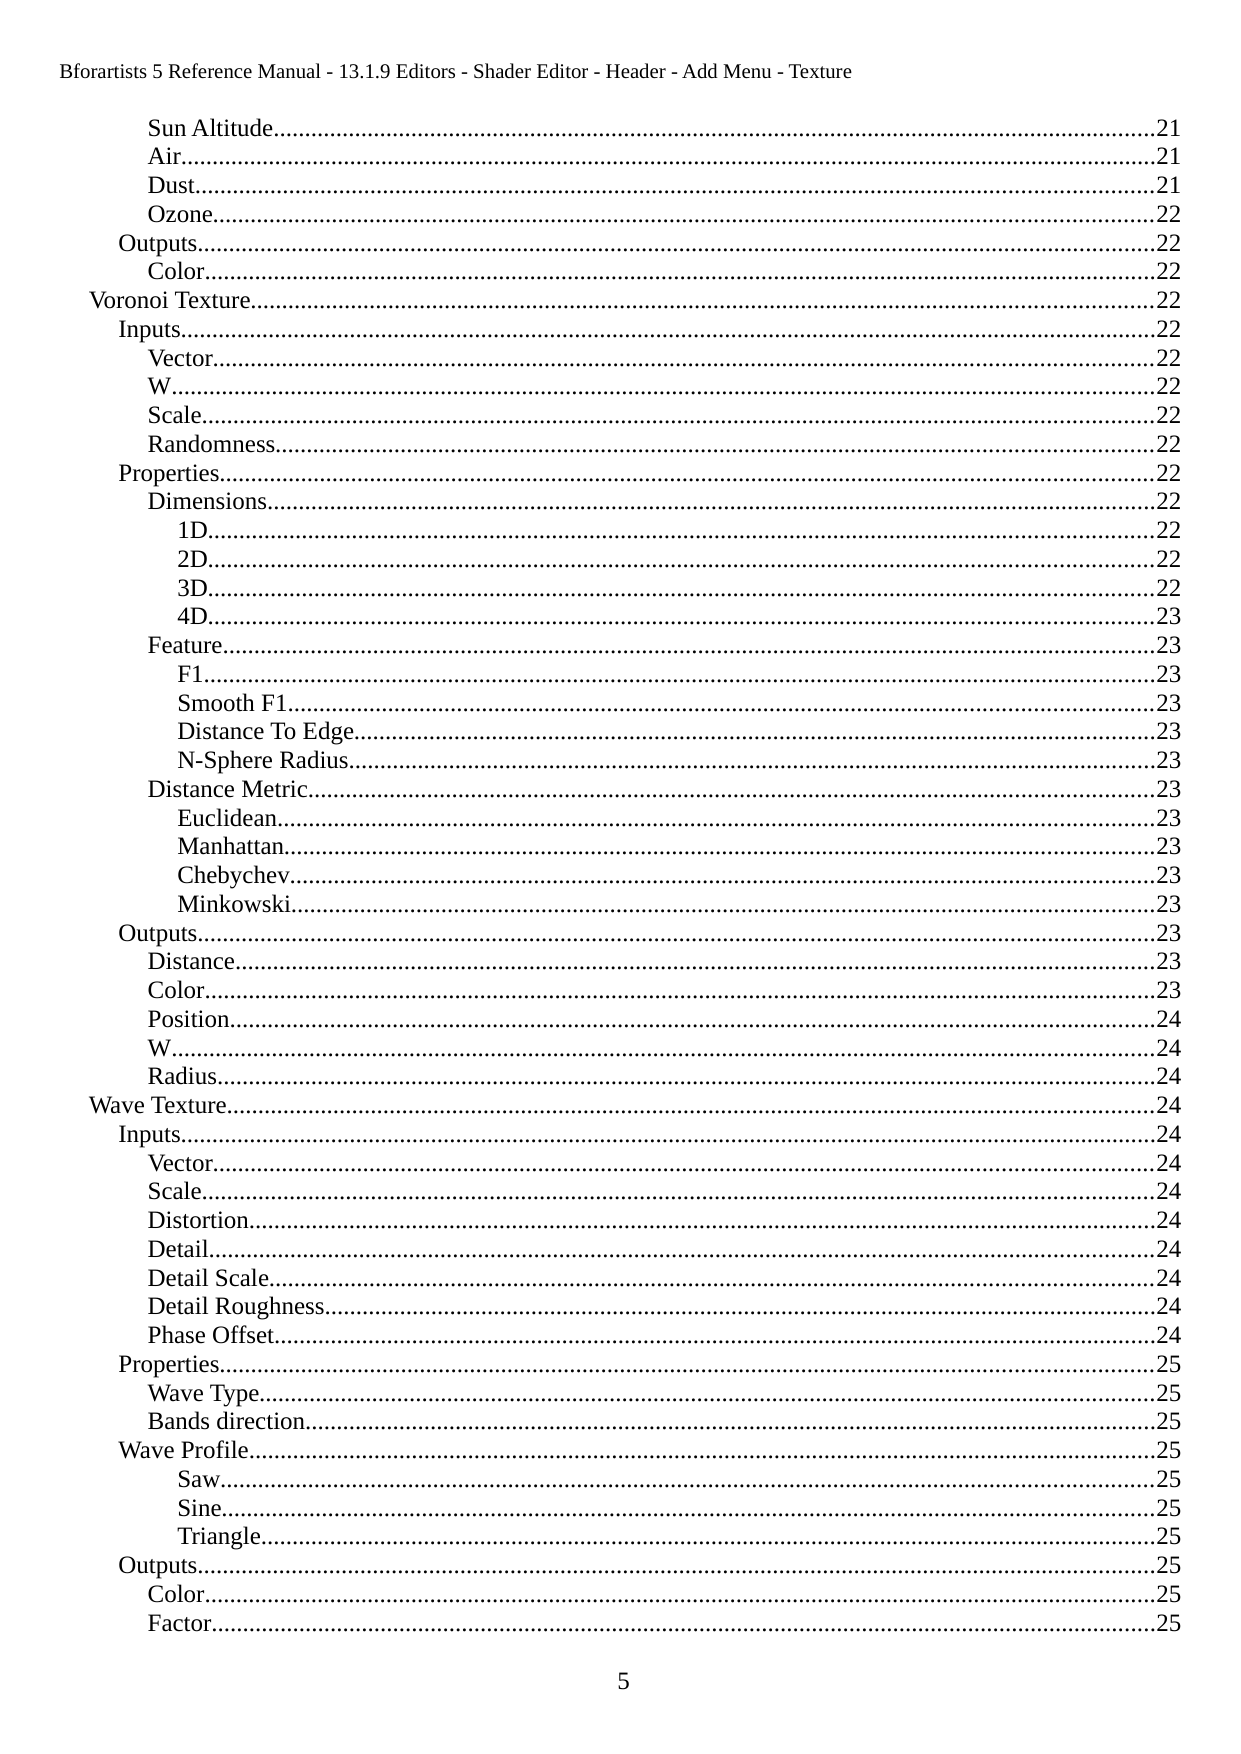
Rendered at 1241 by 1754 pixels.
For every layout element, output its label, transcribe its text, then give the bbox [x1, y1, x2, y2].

text W 22 [147, 371, 1181, 400]
text Distortion 24 [147, 1205, 1181, 1234]
text Distance 23 [147, 946, 1181, 975]
text Euclidean 23 [177, 803, 1181, 831]
text Radius 24 [147, 1061, 1181, 1090]
text Triangle 25 [177, 1521, 1181, 1550]
text Vector 22 [147, 343, 1181, 371]
text Color 25 [147, 1579, 1181, 1608]
text Sine 25 [177, 1493, 1181, 1521]
text Color 23 [147, 975, 1181, 1004]
text Outputs 22 [118, 228, 1181, 256]
text Properties 25 [118, 1349, 1181, 1378]
text F1 23 [177, 659, 1181, 688]
text Distance To Edge 23 [177, 716, 1181, 745]
text Smooth F1 23 [177, 688, 1181, 716]
text Chebychev 23 [177, 860, 1181, 889]
text Wave Profile 25 [118, 1435, 1181, 1464]
text Phase Offset 24 [147, 1320, 1181, 1349]
text W 24 [147, 1033, 1181, 1061]
text Wave Texture 24 [88, 1090, 1181, 1119]
text Wave Type 25 [147, 1378, 1181, 1406]
text Bands direction 25 [147, 1406, 1181, 1435]
text N-Sphere Radius 23 [177, 745, 1181, 774]
text Saw 25 [177, 1464, 1181, 1493]
text Inputs 22 [118, 314, 1181, 343]
text Minkowski 23 [177, 889, 1181, 918]
text Properties 22 [118, 458, 1181, 486]
text Detail Roughness 24 [147, 1291, 1181, 1320]
text Air 21 [147, 141, 1181, 170]
text Scale 24 [147, 1176, 1181, 1205]
text Sun Altitude 21 [147, 113, 1181, 141]
text Factor 25 [147, 1608, 1181, 1636]
text Vector 24 [147, 1148, 1181, 1176]
text Feature 23 [147, 630, 1181, 659]
text Detail 24 [147, 1234, 1181, 1263]
text Outputs 23 [118, 918, 1181, 946]
text Dust 21 [147, 170, 1181, 199]
text Position 24 [147, 1004, 1181, 1033]
text Outputs 25 [118, 1550, 1181, 1579]
text Ozone 22 [147, 199, 1181, 228]
text 2D 22 [177, 544, 1181, 573]
text Randomness 22 [147, 429, 1181, 458]
text Inputs 24 [118, 1119, 1181, 1148]
text Manhattan 23 [177, 831, 1181, 860]
text Color 22 [147, 256, 1181, 285]
text 1D 22 [177, 515, 1181, 544]
text Detail Scale 24 [147, 1263, 1181, 1291]
text Dimensions 22 [147, 486, 1181, 515]
text 3D 22 [177, 573, 1181, 601]
text Scale 22 [147, 400, 1181, 429]
text Distance Metric 23 [147, 774, 1181, 803]
text 4D 23 [177, 601, 1181, 630]
text Voronoi Texture 22 [88, 285, 1181, 314]
